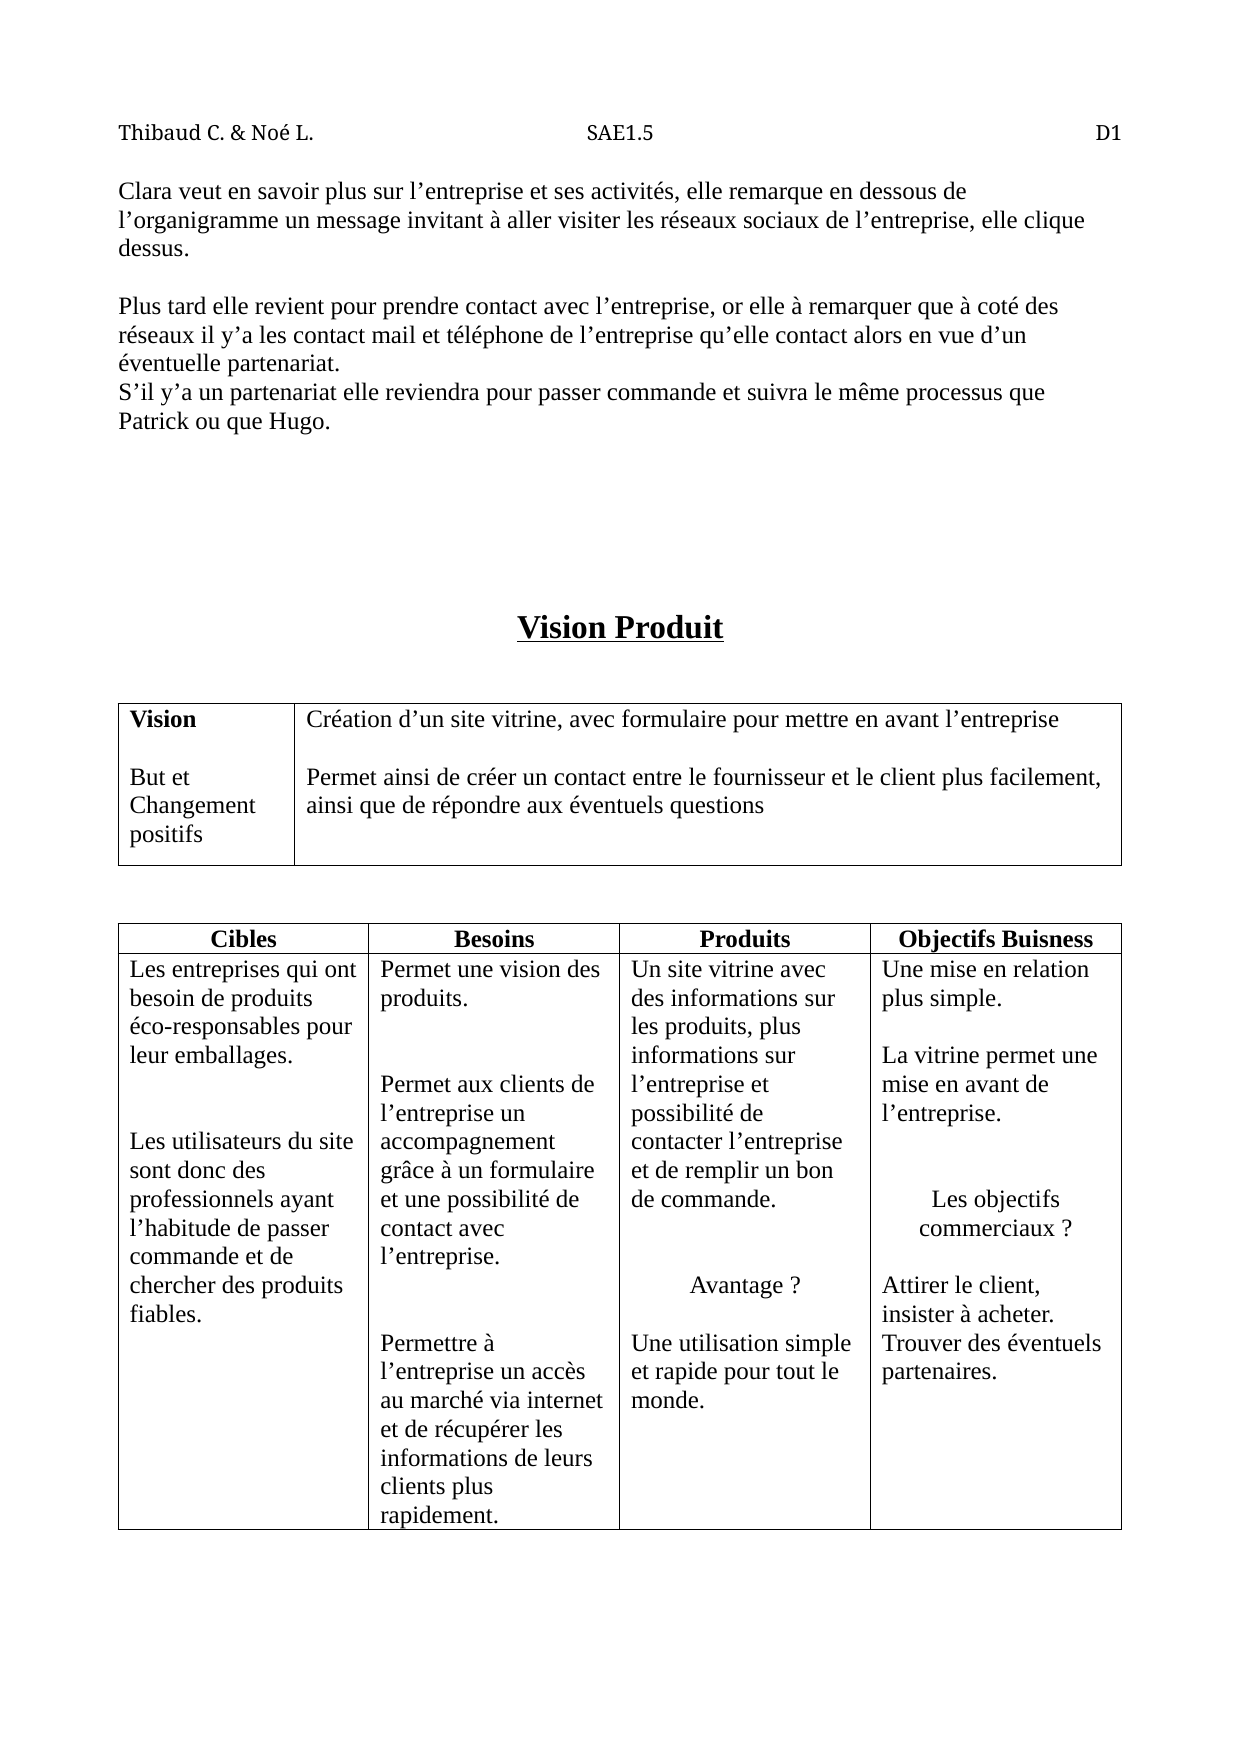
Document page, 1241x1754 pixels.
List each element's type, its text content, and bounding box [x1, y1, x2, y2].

table_header Objectifs Buisness [871, 924, 1121, 953]
table_header Cibles [119, 924, 368, 953]
table_header Vision But et Changement positifs [119, 704, 294, 864]
text Vision Produit [118, 607, 1122, 646]
text Plus tard elle revient pour prendre contact avec l’entreprise, or elle à remarquer que à coté des réseaux il y’a les contact mail et téléphone de l’entreprise qu’elle contact alors en vue d’un éventuelle partenariat. [118, 291, 1122, 377]
table_cell Une mise en relation plus simple. La vitrine permet une mise en avant de l’entreprise. Les objectifs commerciaux ? Attirer le client, insister à acheter. Trouver des éventuels partenaires. [871, 954, 1121, 1529]
table_header Besoins [369, 924, 619, 953]
table_header Produits [620, 924, 870, 953]
text Clara veut en savoir plus sur l’entreprise et ses activités, elle remarque en dessous de l’organigramme un message invitant à aller visiter les réseaux sociaux de l’entreprise, elle clique dessus. [118, 176, 1122, 262]
text S’il y’a un partenariat elle reviendra pour passer commande et suivra le même processus que Patrick ou que Hugo. [118, 377, 1122, 435]
table_header Création d’un site vitrine, avec formulaire pour mettre en avant l’entreprise Permet ainsi de créer un contact entre le fournisseur et le client plus facilement, ainsi que de répondre aux éventuels questions [295, 704, 1121, 864]
table_cell Les entreprises qui ont besoin de produits éco-responsables pour leur emballages. Les utilisateurs du site sont donc des professionnels ayant l’habitude de passer commande et de chercher des produits fiables. [119, 954, 368, 1529]
table_cell Un site vitrine avec des informations sur les produits, plus informations sur l’entreprise et possibilité de contacter l’entreprise et de remplir un bon de commande. Avantage ? Une utilisation simple et rapide pour tout le monde. [620, 954, 870, 1529]
table_cell Permet une vision des produits. Permet aux clients de l’entreprise un accompagnement grâce à un formulaire et une possibilité de contact avec l’entreprise. Permettre à l’entreprise un accès au marché via internet et de récupérer les informations de leurs clients plus rapidement. [369, 954, 619, 1529]
